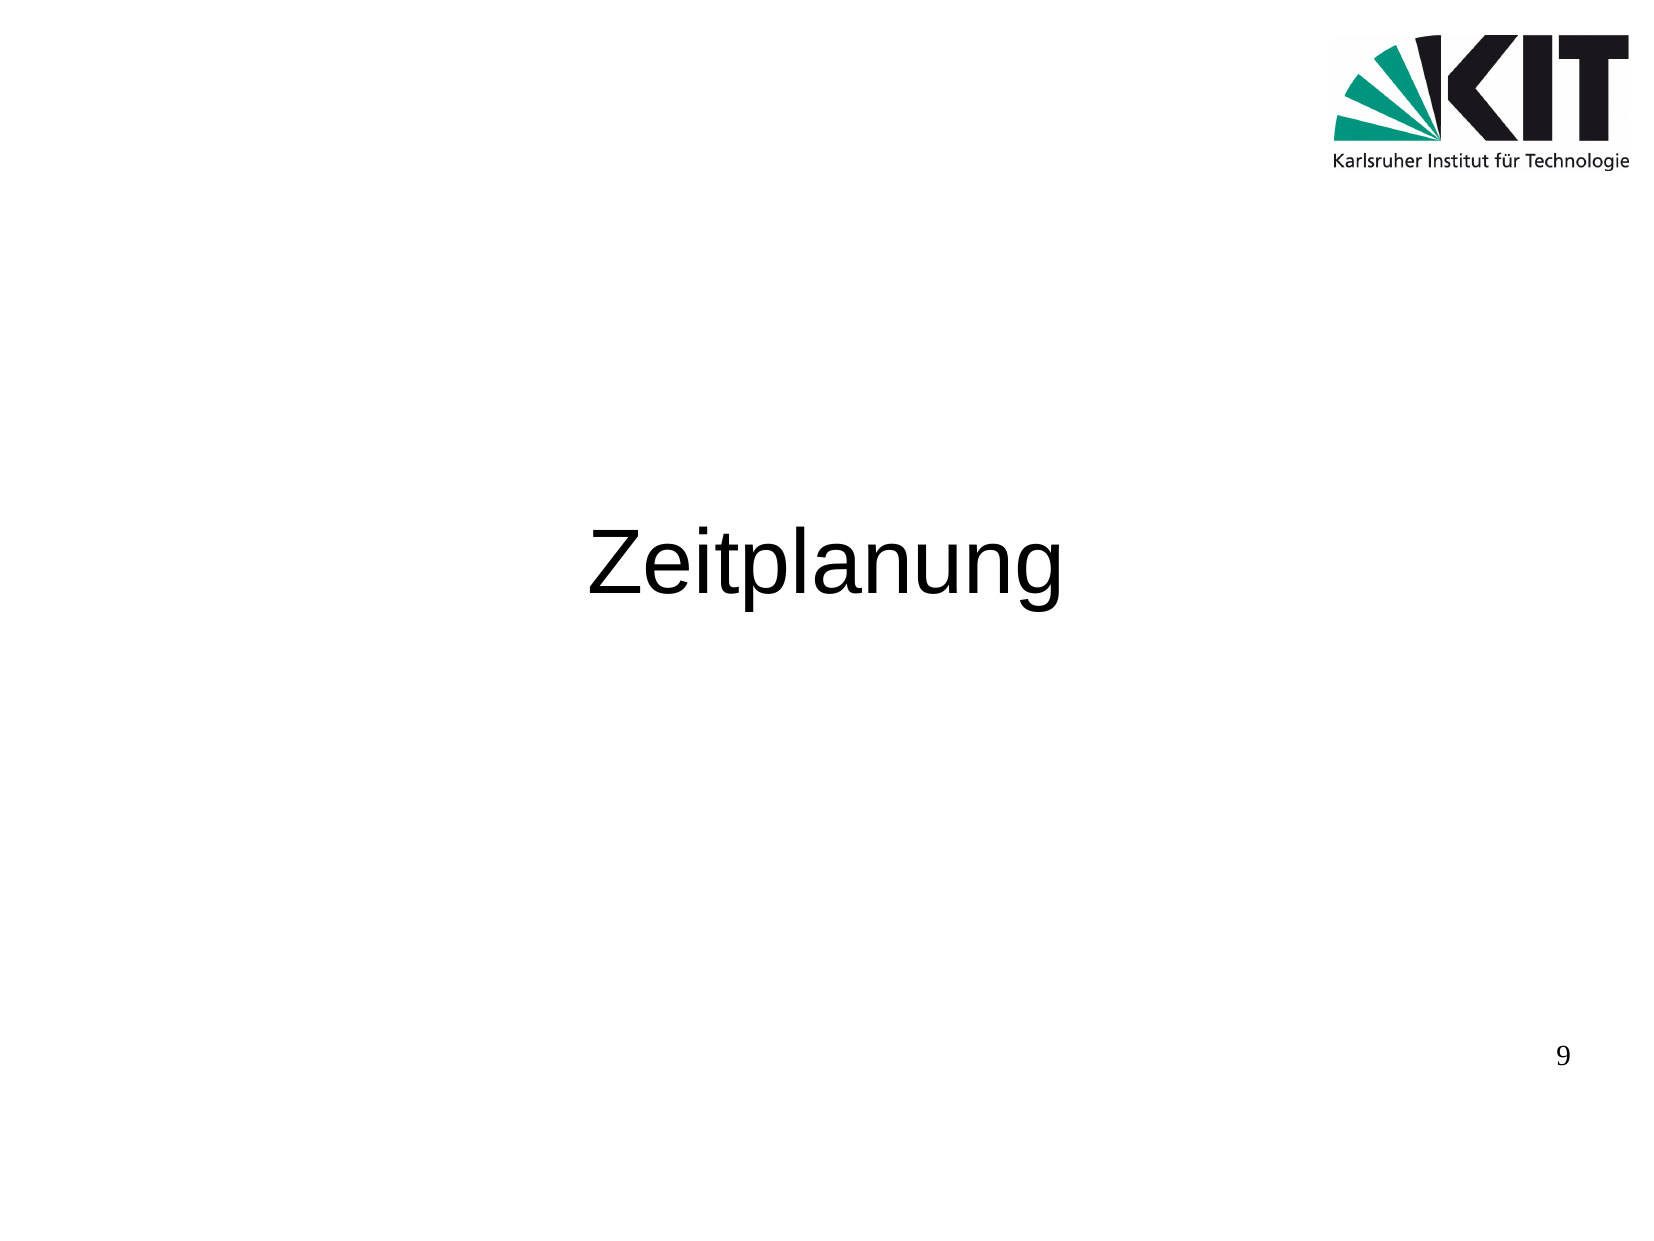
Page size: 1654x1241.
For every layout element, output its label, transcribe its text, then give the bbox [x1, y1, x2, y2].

title Zeitplanung [82, 49, 1571, 1075]
picture [1334, 35, 1629, 171]
